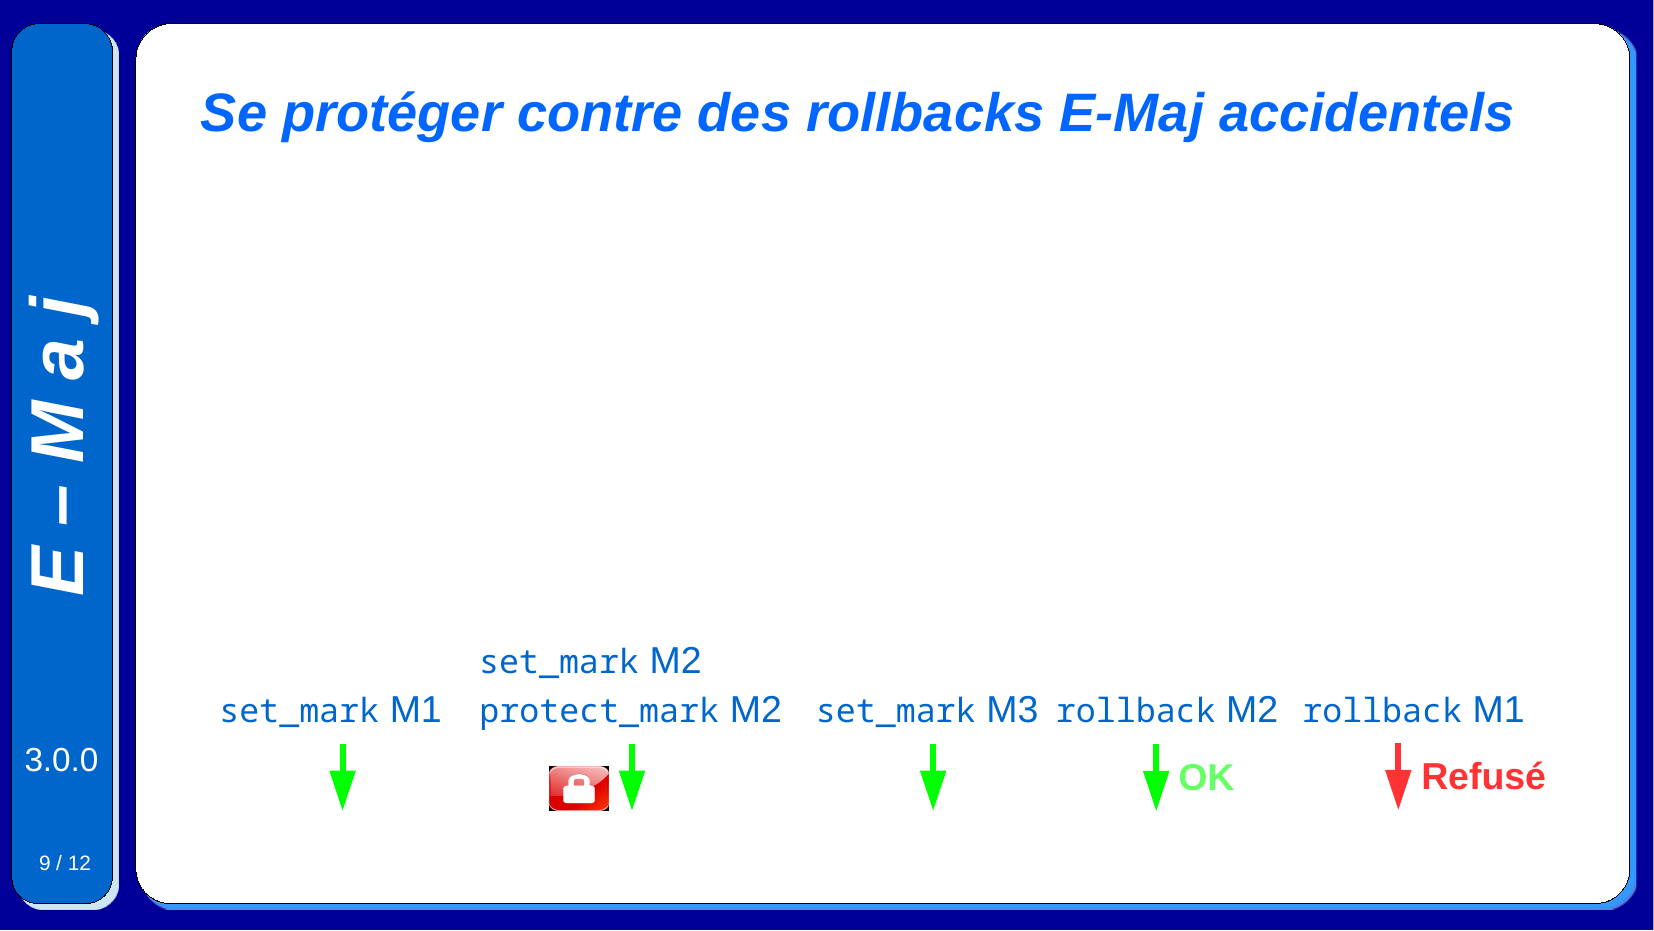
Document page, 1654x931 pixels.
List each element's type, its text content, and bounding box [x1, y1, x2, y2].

text_box rollback M1 [1287, 680, 1540, 739]
text_box set_mark M3 [801, 680, 1058, 739]
text_box rollback M2 [1058, 680, 1287, 739]
title Se protéger contre des rollbacks E-Maj accidentels [200, 34, 1575, 191]
picture [549, 766, 609, 811]
text_box Refusé [1396, 748, 1571, 806]
text_box OK [1163, 749, 1250, 806]
text_box set_mark M2 [464, 630, 721, 680]
text_box protect_mark M2 [464, 680, 797, 739]
text_box set_mark M1 [204, 680, 461, 739]
